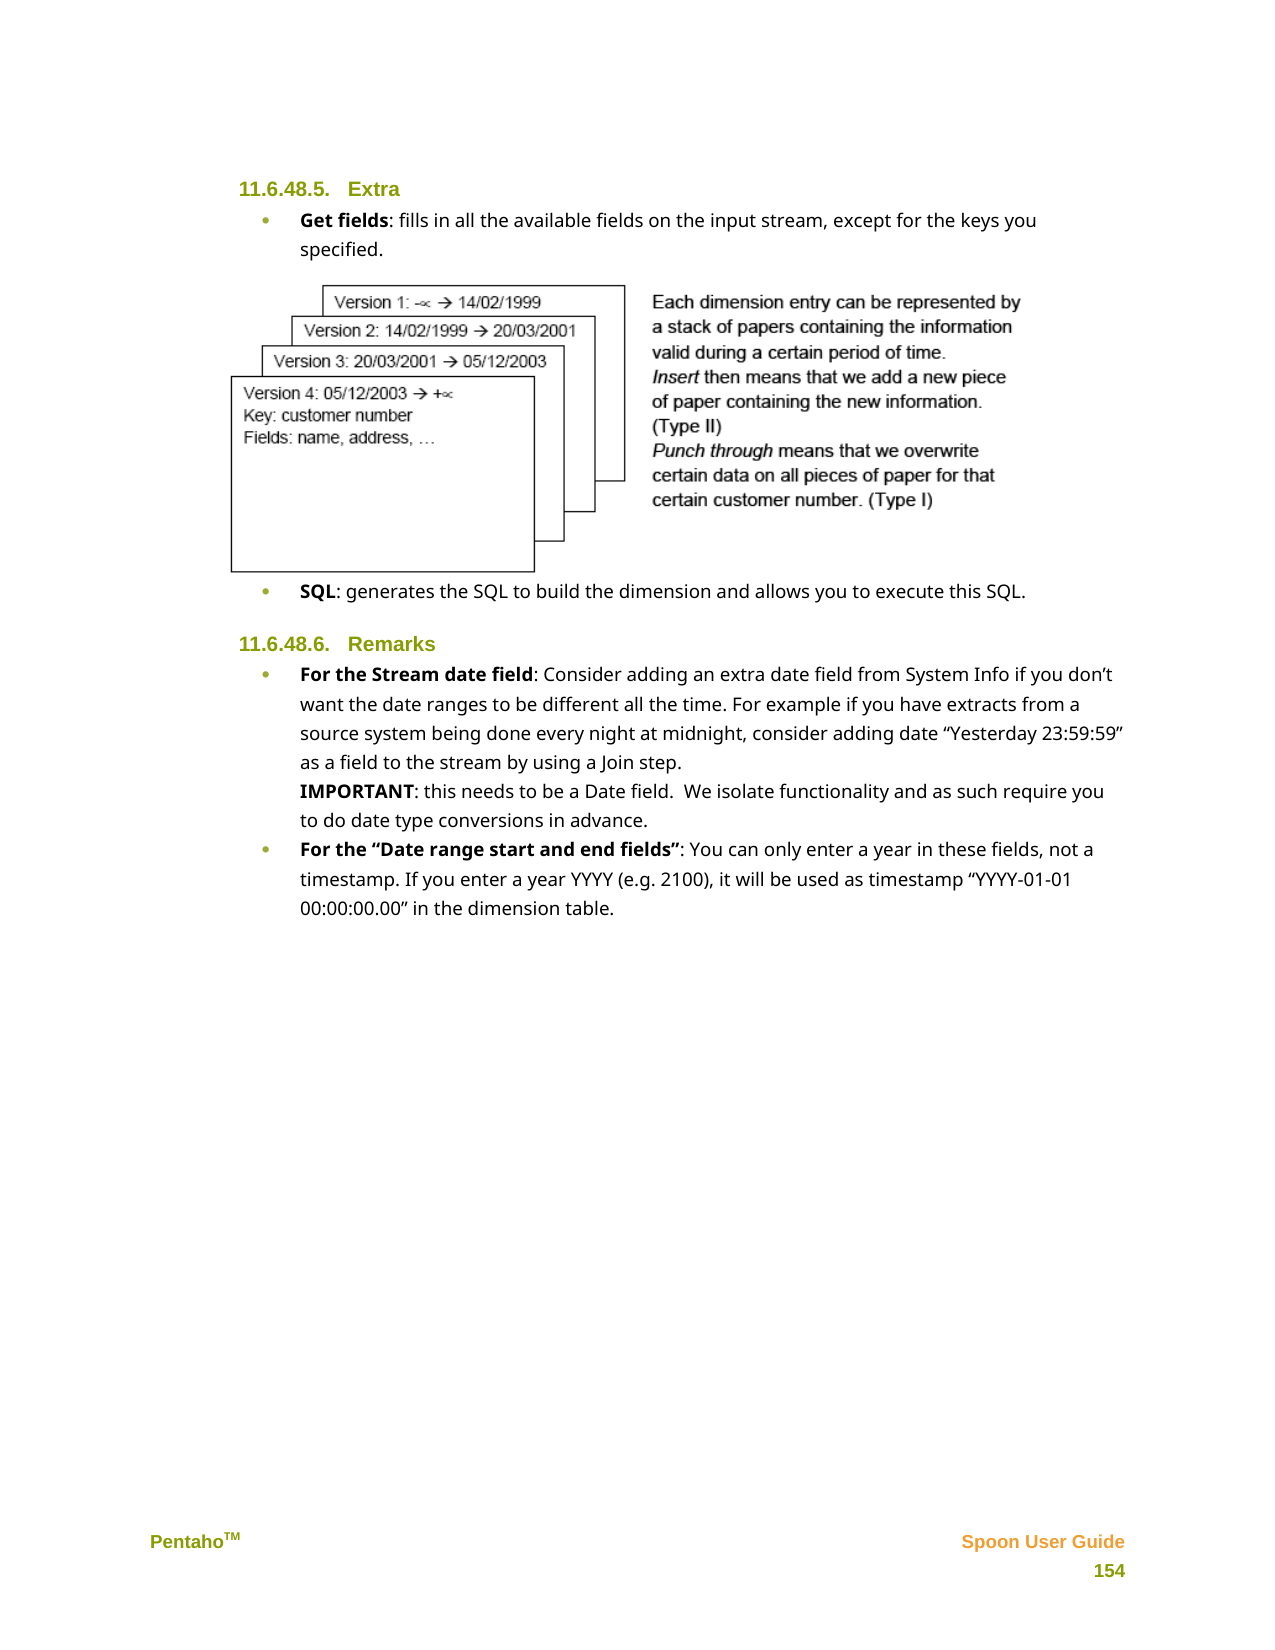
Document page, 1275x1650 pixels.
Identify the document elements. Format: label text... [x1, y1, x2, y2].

subtitle Remarks [239, 623, 1125, 658]
list For the Stream date field: Consider adding an extra date field from System Info if you don’t want the date ranges to be different all the time. For example if you have extracts from a source system being done every night at midnight, consider adding date “Yesterday 23:59:59” as a field to the stream by using a Join step. [262, 658, 1125, 775]
list Get fields: fills in all the available fields on the input stream, except for the keys you specified. [262, 204, 1125, 263]
subtitle Extra [239, 169, 1125, 204]
list IMPORTANT: this needs to be a Date field. We isolate functionality and as such require you to do date type conversions in advance. [262, 775, 1125, 833]
list For the “Date range start and end fields”: You can only enter a year in these fields, not a timestamp. If you enter a year YYYY (e.g. 2100), it will be used as timestamp “YYYY-01-01 00:00:00.00” in the dimension table. [262, 833, 1125, 921]
list SQL: generates the SQL to build the dimension and allows you to execute this SQL. [262, 263, 1125, 604]
